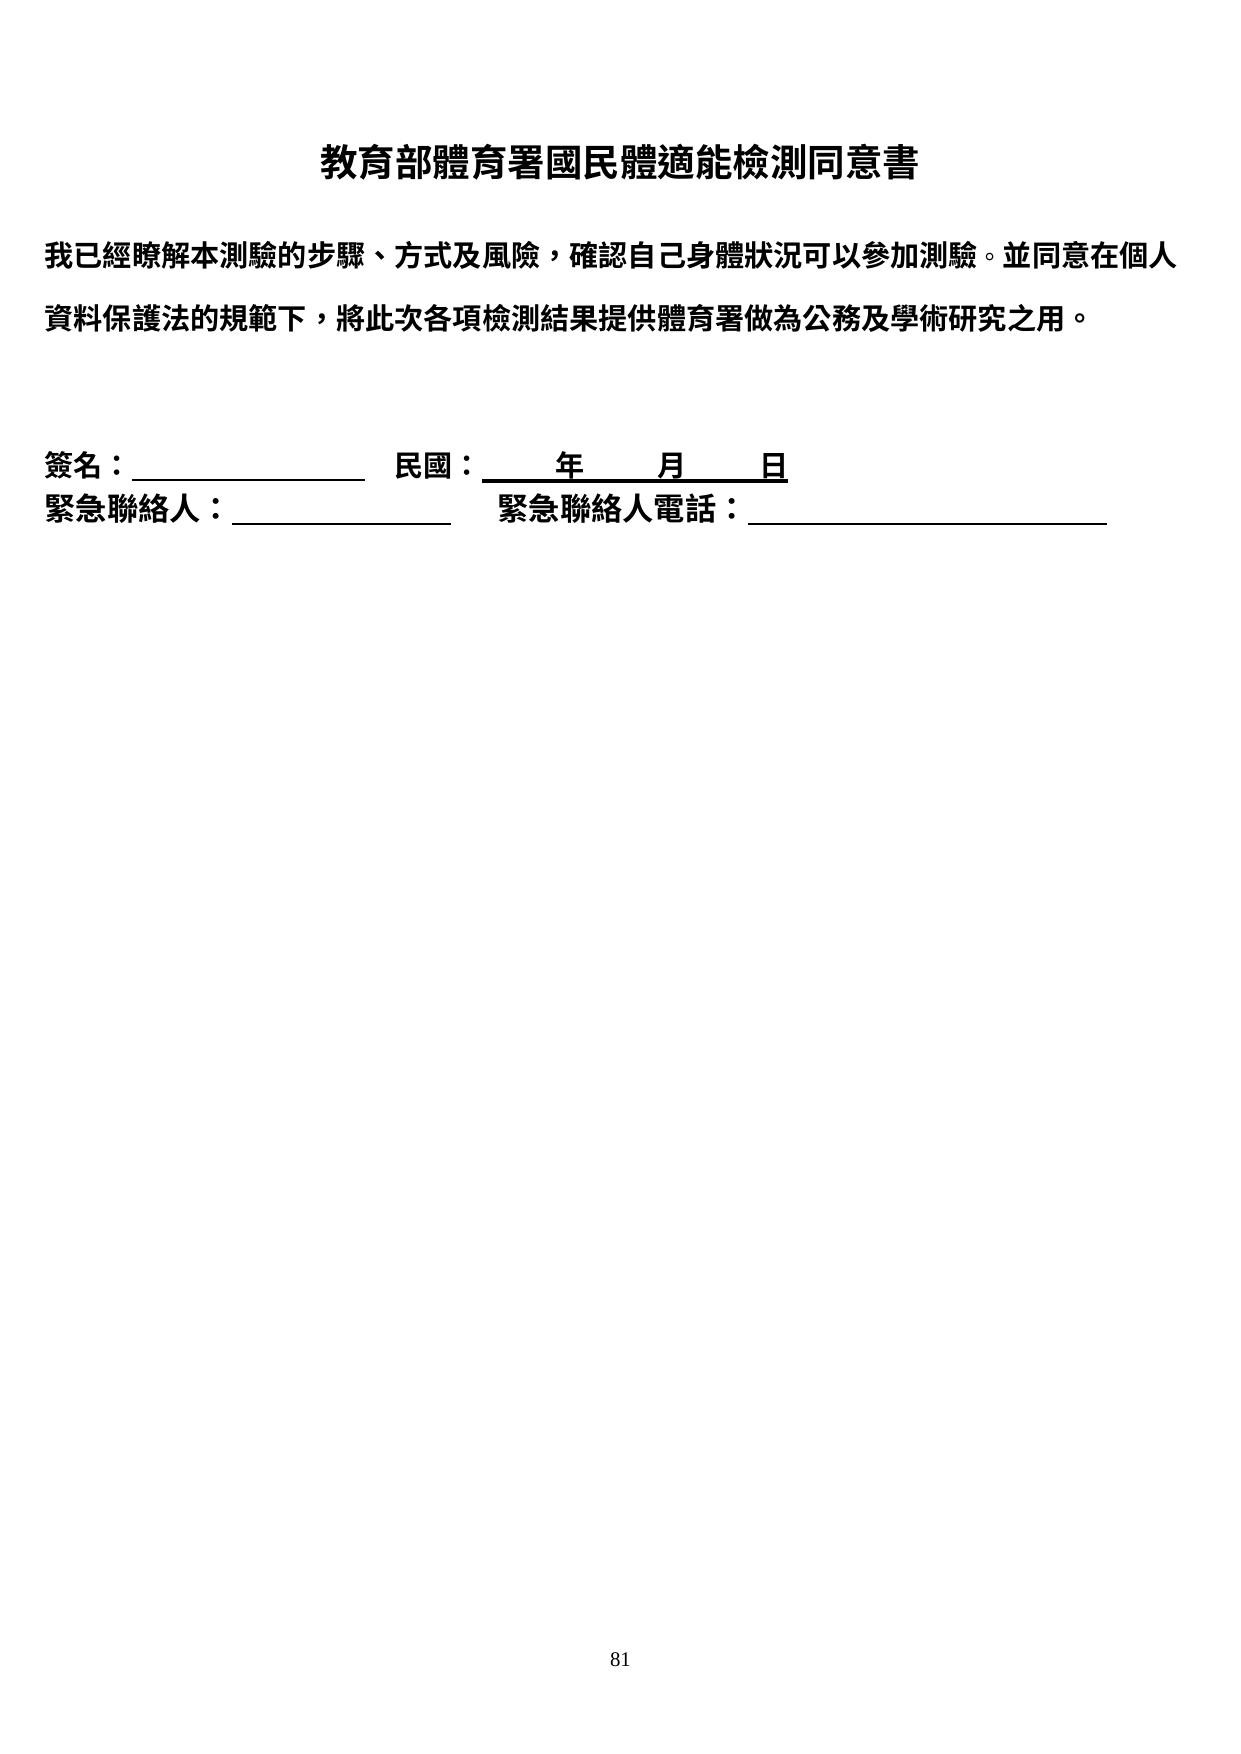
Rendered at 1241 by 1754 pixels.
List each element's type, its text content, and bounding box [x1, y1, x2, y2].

text 簽名： 民國： 年 月 日 [44, 422, 1196, 484]
text 緊急聯絡人： 緊急聯絡人電話： [44, 484, 1196, 529]
text 我已經瞭解本測驗的步驟、方式及風險，確認自己身體狀況可以參加測驗。並同意在個人資料保護法的規範下，將此次各項檢測結果提供體育署做為公務及學術研究之用。 [44, 232, 1196, 338]
text 教育部體育署國民體適能檢測同意書 [44, 132, 1196, 187]
